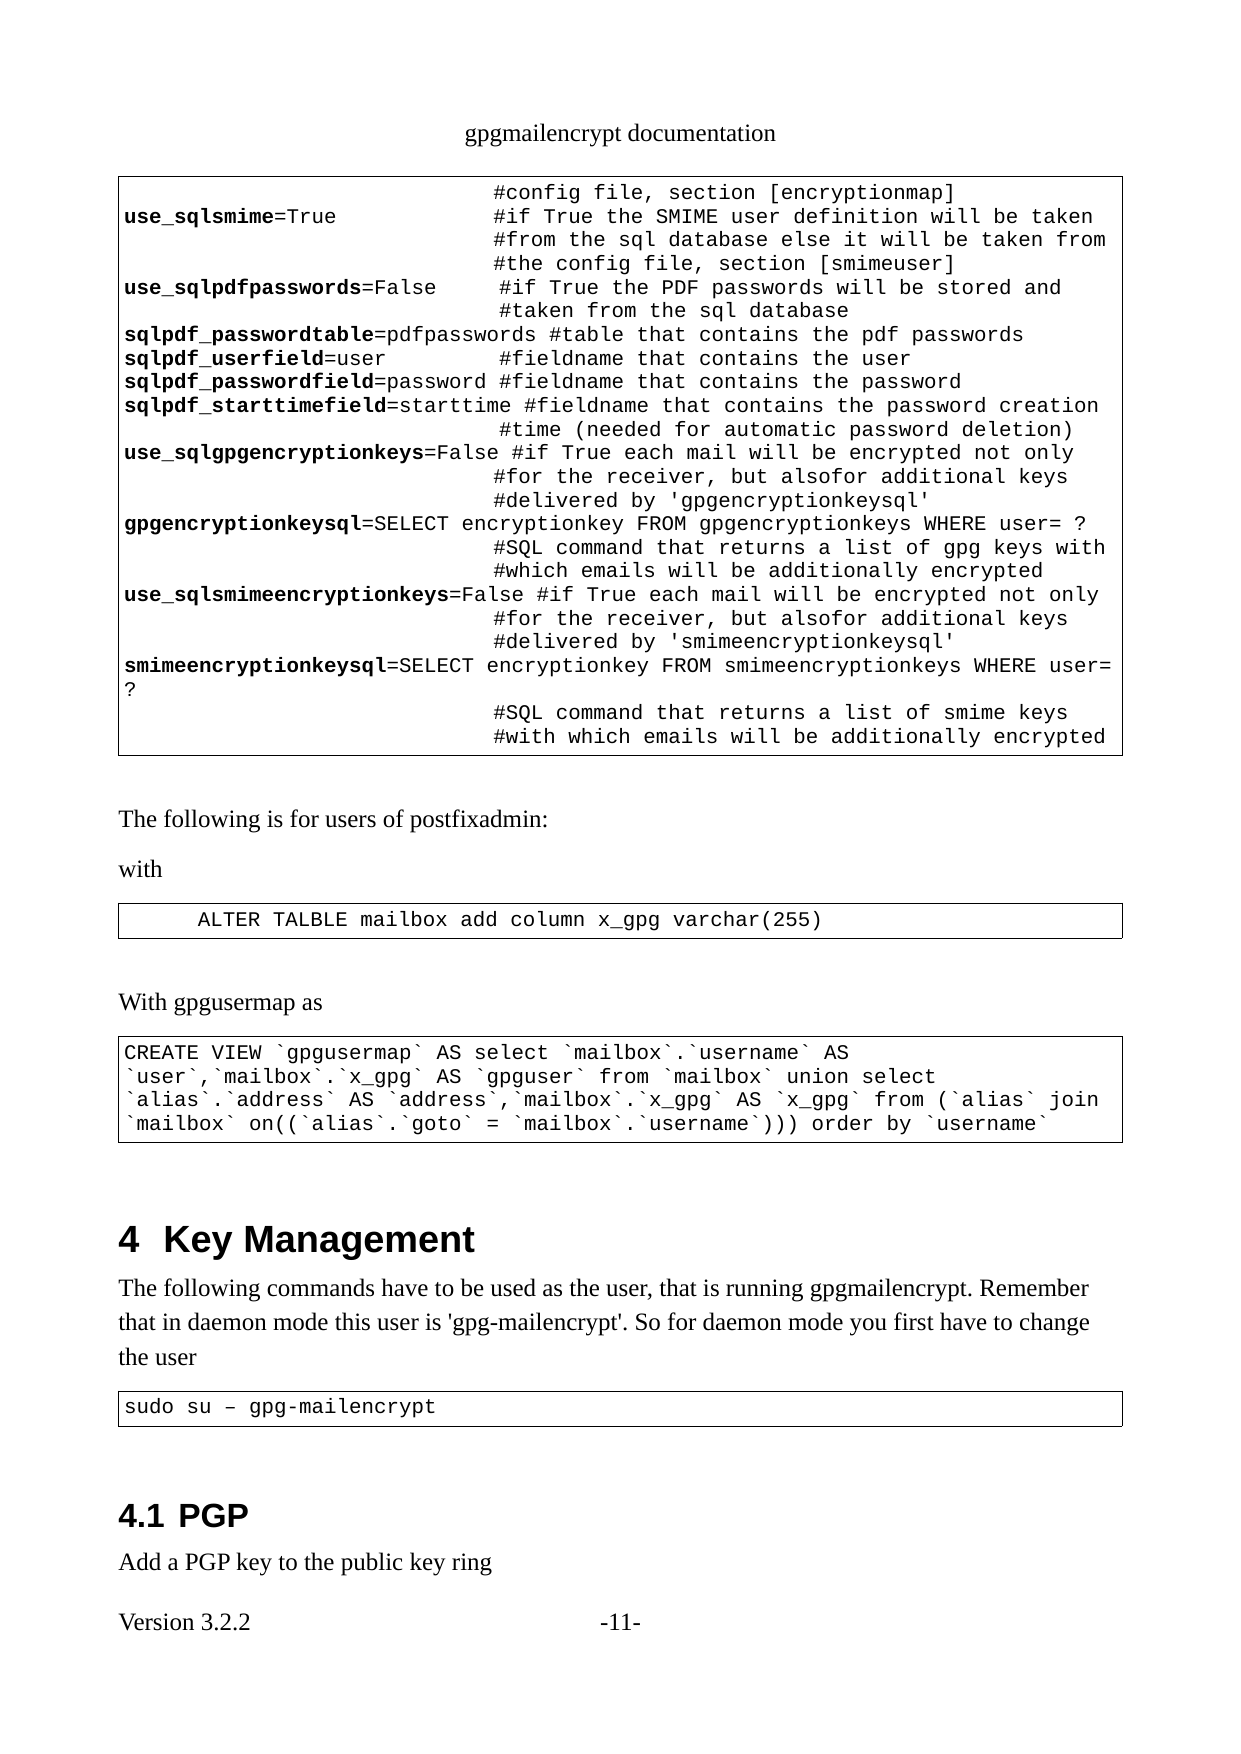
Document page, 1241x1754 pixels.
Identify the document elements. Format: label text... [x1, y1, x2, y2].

table_header #config file, section [encryptionmap] use_sqlsmime=True #if True the SMIME user definition will be taken #from the sql database else it will be taken from #the config file, section [smimeuser] use_sqlpdfpasswords=False #if True the PDF passwords will be stored and #taken from the sql database sqlpdf_passwordtable=pdfpasswords #table that contains the pdf passwords sqlpdf_userfield=user #fieldname that contains the user sqlpdf_passwordfield=password #fieldname that contains the password sqlpdf_starttimefield=starttime #fieldname that contains the password creation #time (needed for automatic password deletion) use_sqlgpgencryptionkeys=False #if True each mail will be encrypted not only #for the receiver, but alsofor additional keys #delivered by 'gpgencryptionkeysql' gpgencryptionkeysql=SELECT encryptionkey FROM gpgencryptionkeys WHERE user= ? #SQL command that returns a list of gpg keys with #which emails will be additionally encrypted use_sqlsmimeencryptionkeys=False #if True each mail will be encrypted not only #for the receiver, but alsofor additional keys #delivered by 'smimeencryptionkeysql' smimeencryptionkeysql=SELECT encryptionkey FROM smimeencryptionkeys WHERE user= ? #SQL command that returns a list of smime keys #with which emails will be additionally encrypted [119, 177, 1122, 755]
table_header ALTER TALBLE mailbox add column x_gpg varchar(255) [119, 904, 1122, 938]
subtitle PGP [118, 1496, 1122, 1534]
text The following commands have to be used as the user, that is running gpgmailencrypt. Remember that in daemon mode this user is 'gpg-mailencrypt'. So for daemon mode you first have to change the user [118, 1273, 1122, 1370]
text Add a PGP key to the public key ring [118, 1547, 1122, 1576]
table_header sudo su – gpg-mailencrypt [119, 1392, 1122, 1426]
text With gpgusermap as [118, 987, 1122, 1016]
table_header CREATE VIEW `gpgusermap` AS select `mailbox`.`username` AS `user`,`mailbox`.`x_gpg` AS `gpguser` from `mailbox` union select `alias`.`address` AS `address`,`mailbox`.`x_gpg` AS `x_gpg` from (`alias` join `mailbox` on((`alias`.`goto` = `mailbox`.`username`))) order by `username` [119, 1037, 1122, 1142]
text The following is for users of postfixadmin: [118, 804, 1122, 833]
text with [118, 854, 1122, 882]
subtitle Key Management [118, 1216, 1122, 1260]
